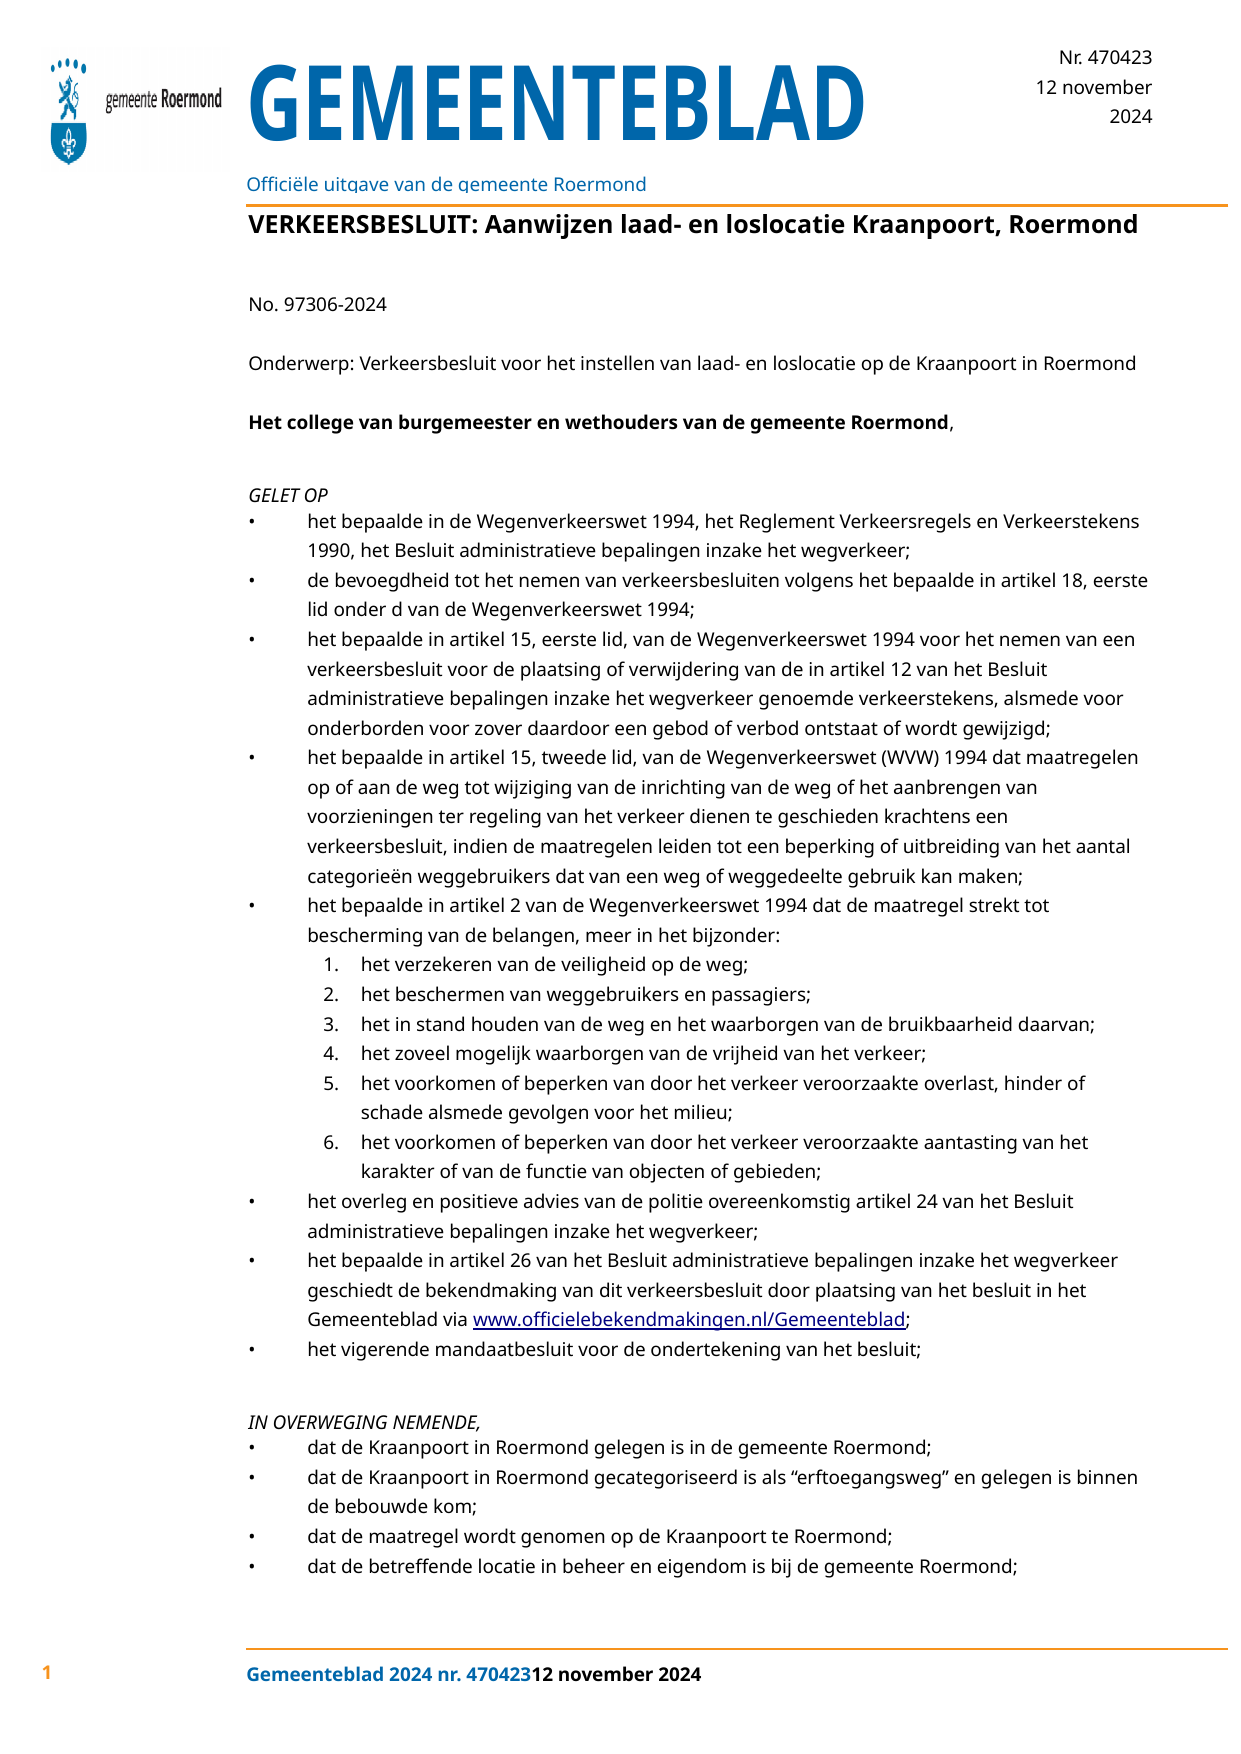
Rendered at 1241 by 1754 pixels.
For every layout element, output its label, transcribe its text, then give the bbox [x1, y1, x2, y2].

text Het college van burgemeester en wethouders van de gemeente Roermond, [248, 409, 1152, 435]
text VERKEERSBESLUIT: Aanwijzen laad- en loslocatie Kraanpoort, Roermond [248, 207, 1152, 241]
text No. 97306-2024 [248, 291, 1152, 317]
list het bepaalde in artikel 15, eerste lid, van de Wegenverkeerswet 1994 voor het nemen van een verkeersbesluit voor de plaatsing of verwijdering van de in artikel 12 van het Besluit administratieve bepalingen inzake het wegverkeer genoemde verkeerstekens, alsmede voor onderborden voor zover daardoor een gebod of verbod ontstaat of wordt gewijzigd; [248, 626, 1152, 741]
list het beschermen van weggebruikers en passagiers; [323, 981, 1152, 1007]
text Onderwerp: Verkeersbesluit voor het instellen van laad- en loslocatie op de Kraanpoort in Roermond [248, 350, 1152, 376]
list dat de betreffende locatie in beheer en eigendom is bij de gemeente Roermond; [248, 1553, 1152, 1579]
list dat de Kraanpoort in Roermond gelegen is in de gemeente Roermond; [248, 1434, 1152, 1460]
list het in stand houden van de weg en het waarborgen van de bruikbaarheid daarvan; [323, 1011, 1152, 1036]
list het bepaalde in de Wegenverkeerswet 1994, het Reglement Verkeersregels en Verkeerstekens 1990, het Besluit administratieve bepalingen inzake het wegverkeer; [248, 508, 1152, 563]
list de bevoegdheid tot het nemen van verkeersbesluiten volgens het bepaalde in artikel 18, eerste lid onder d van de Wegenverkeerswet 1994; [248, 567, 1152, 622]
text IN OVERWEGING NEMENDE, [248, 1409, 1152, 1434]
list het bepaalde in artikel 2 van de Wegenverkeerswet 1994 dat de maatregel strekt tot bescherming van de belangen, meer in het bijzonder: [248, 892, 1152, 948]
list het overleg en positieve advies van de politie overeenkomstig artikel 24 van het Besluit administratieve bepalingen inzake het wegverkeer; [248, 1188, 1152, 1243]
list dat de maatregel wordt genomen op de Kraanpoort te Roermond; [248, 1523, 1152, 1549]
picture [41, 47, 231, 172]
list het voorkomen of beperken van door het verkeer veroorzaakte aantasting van het karakter of van de functie van objecten of gebieden; [323, 1129, 1152, 1184]
list het voorkomen of beperken van door het verkeer veroorzaakte overlast, hinder of schade alsmede gevolgen voor het milieu; [323, 1070, 1152, 1125]
list het bepaalde in artikel 26 van het Besluit administratieve bepalingen inzake het wegverkeer geschiedt de bekendmaking van dit verkeersbesluit door plaatsing van het besluit in het Gemeenteblad via www.officielebekendmakingen.nl/Gemeenteblad; [248, 1247, 1152, 1332]
list het zoveel mogelijk waarborgen van de vrijheid van het verkeer; [323, 1040, 1152, 1066]
list het verzekeren van de veiligheid op de weg; [323, 952, 1152, 977]
list dat de Kraanpoort in Roermond gecategoriseerd is als “erftoegangsweg” en gelegen is binnen de bebouwde kom; [248, 1464, 1152, 1519]
list het bepaalde in artikel 15, tweede lid, van de Wegenverkeerswet (WVW) 1994 dat maatregelen op of aan de weg tot wijziging van de inrichting van de weg of het aanbrengen van voorzieningen ter regeling van het verkeer dienen te geschieden krachtens een verkeersbesluit, indien de maatregelen leiden tot een beperking of uitbreiding van het aantal categorieën weggebruikers dat van een weg of weggedeelte gebruik kan maken; [248, 744, 1152, 888]
text GELET OP [248, 482, 1152, 508]
list het vigerende mandaatbesluit voor de ondertekening van het besluit; [248, 1336, 1152, 1362]
